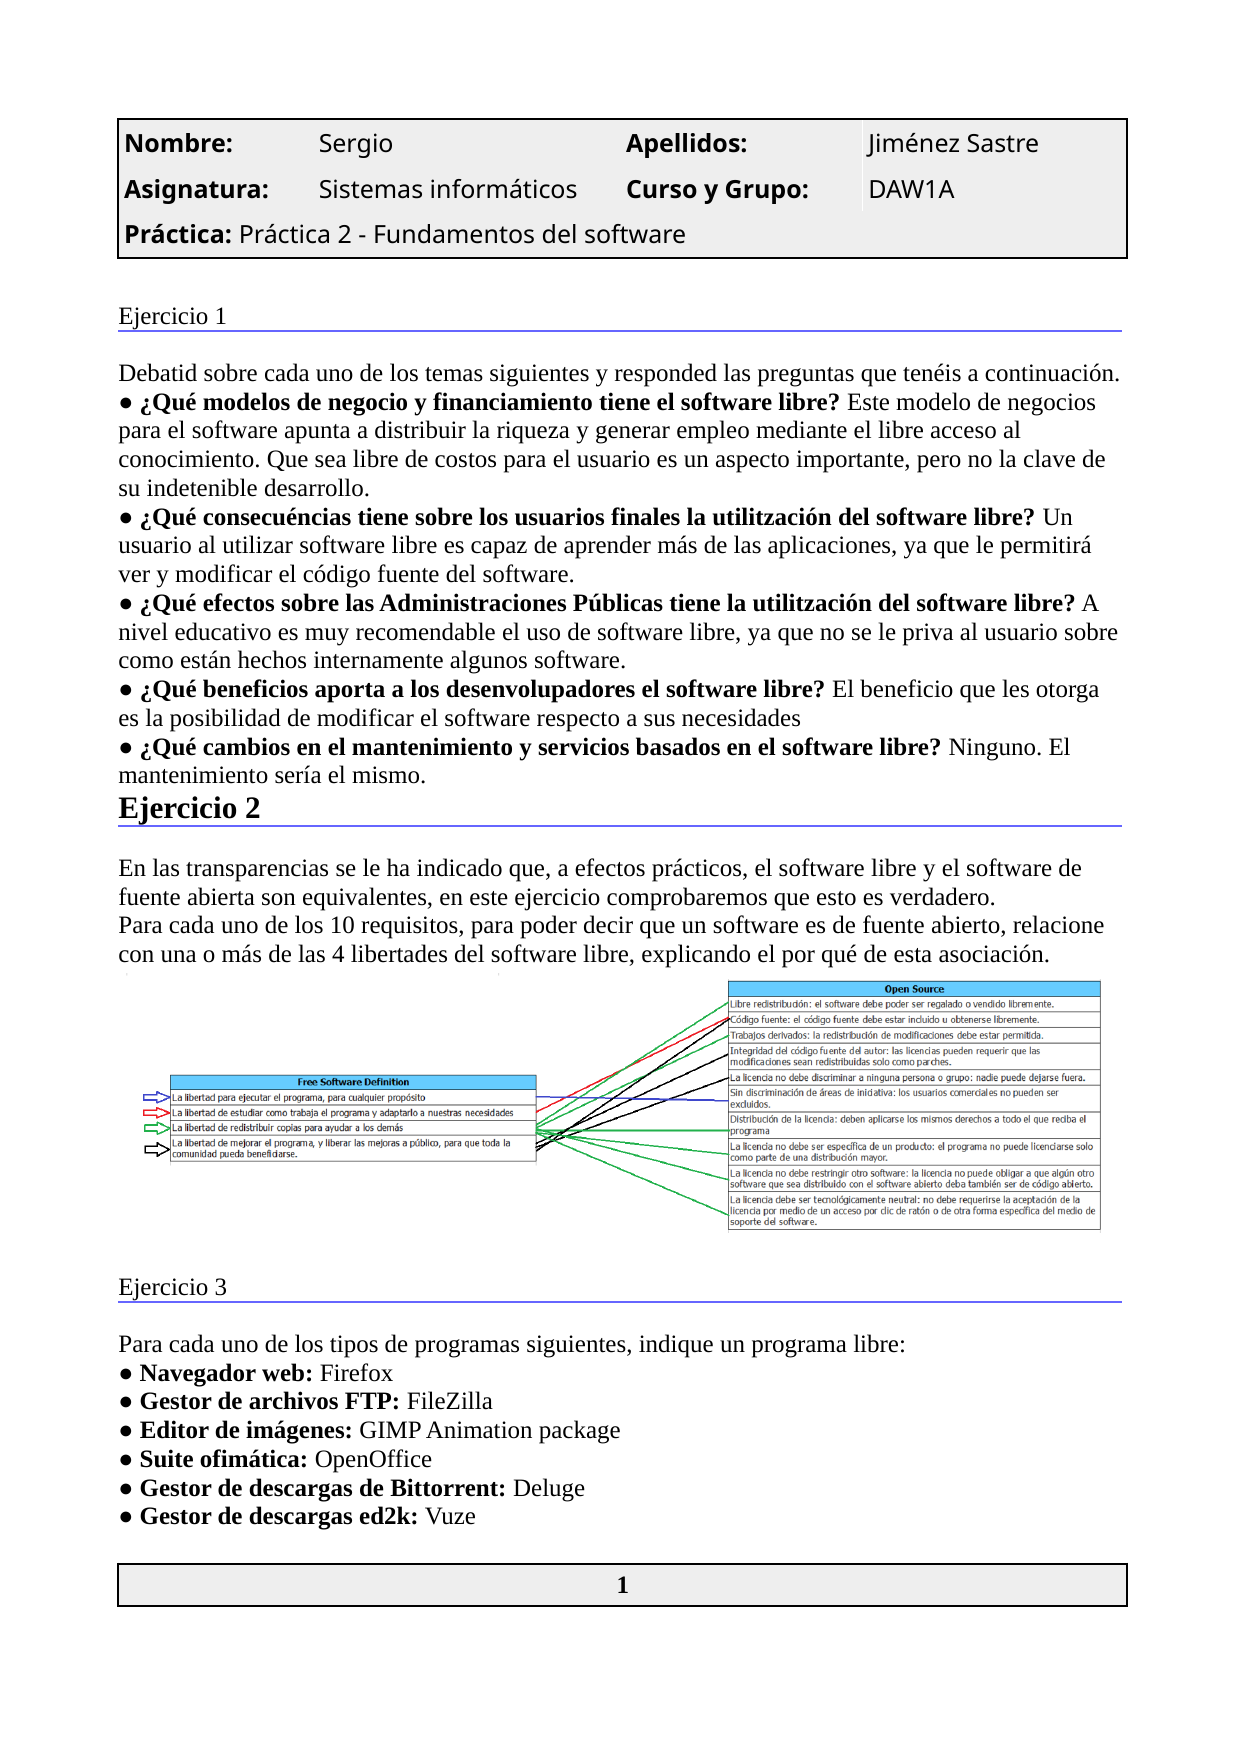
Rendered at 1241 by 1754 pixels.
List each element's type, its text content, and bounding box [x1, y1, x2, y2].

text Ejercicio 2 [118, 789, 1122, 825]
text ● ¿Qué efectos sobre las Administraciones Públicas tiene la utilitzación del software libre? A nivel educativo es muy recomendable el uso de software libre, ya que no se le priva al usuario sobre como están hechos internamente algunos software. [118, 588, 1122, 674]
table_header [118, 968, 1122, 1272]
text ● Gestor de descargas ed2k: Vuze [118, 1501, 1122, 1530]
text ● Navegador web: Firefox [118, 1358, 1122, 1386]
text Para cada uno de los 10 requisitos, para poder decir que un software es de fuente abierto, relacione con una o más de las 4 libertades del software libre, explicando el por qué de esta asociación. [118, 910, 1122, 968]
text Ejercicio 3 [118, 1272, 1122, 1301]
text Ejercicio 1 [118, 301, 1122, 330]
text Debatid sobre cada uno de los temas siguientes y responded las preguntas que tenéis a continuación. [118, 358, 1122, 387]
text ● Gestor de archivos FTP: FileZilla [118, 1386, 1122, 1415]
text ● Gestor de descargas de Bittorrent: Deluge [118, 1473, 1122, 1501]
text ● ¿Qué cambios en el mantenimiento y servicios basados en el software libre? Ninguno. El mantenimiento sería el mismo. [118, 732, 1122, 789]
picture [123, 973, 1117, 1238]
text ● ¿Qué beneficios aporta a los desenvolupadores el software libre? El beneficio que les otorga es la posibilidad de modificar el software respecto a sus necesidades [118, 674, 1122, 732]
text ● ¿Qué consecuéncias tiene sobre los usuarios finales la utilitzación del software libre? Un usuario al utilizar software libre es capaz de aprender más de las aplicaciones, ya que le permitirá ver y modificar el código fuente del software. [118, 502, 1122, 588]
text ● Suite ofimática: OpenOffice [118, 1444, 1122, 1473]
text ● ¿Qué modelos de negocio y financiamiento tiene el software libre? Este modelo de negocios para el software apunta a distribuir la riqueza y generar empleo mediante el libre acceso al conocimiento. Que sea libre de costos para el usuario es un aspecto importante, pero no la clave de su indetenible desarrollo. [118, 387, 1122, 502]
text En las transparencias se le ha indicado que, a efectos prácticos, el software libre y el software de fuente abierta son equivalentes, en este ejercicio comprobaremos que esto es verdadero. [118, 853, 1122, 910]
table_header [118, 827, 1122, 853]
text ● Editor de imágenes: GIMP Animation package [118, 1415, 1122, 1444]
table_header [118, 1303, 1122, 1329]
text Para cada uno de los tipos de programas siguientes, indique un programa libre: [118, 1329, 1122, 1358]
table_header [118, 332, 1122, 358]
